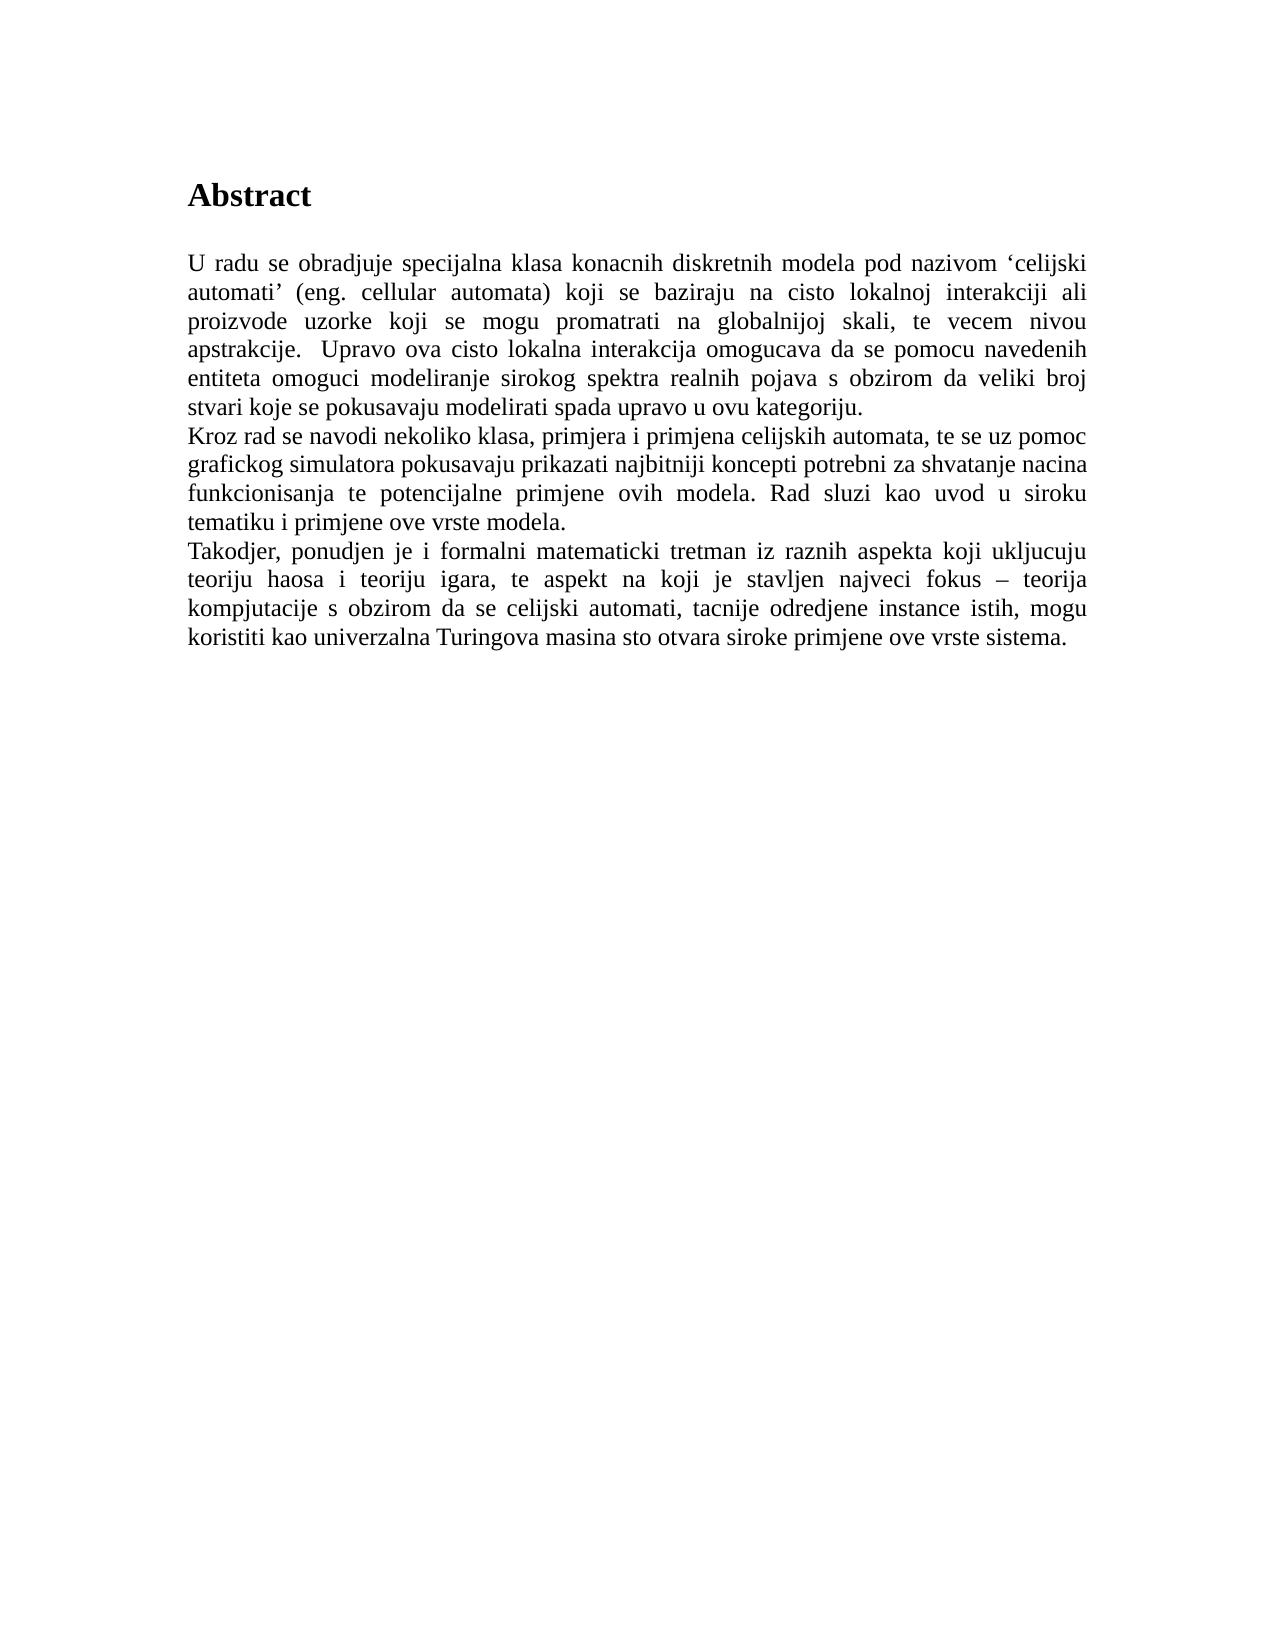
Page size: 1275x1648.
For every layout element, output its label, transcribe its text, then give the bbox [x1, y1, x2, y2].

text U radu se obradjuje specijalna klasa konacnih diskretnih modela pod nazivom ‘celijski automati’ (eng. cellular automata) koji se baziraju na cisto lokalnoj interakciji ali proizvode uzorke koji se mogu promatrati na globalnijoj skali, te vecem nivou apstrakcije. Upravo ova cisto lokalna interakcija omogucava da se pomocu navedenih entiteta omoguci modeliranje sirokog spektra realnih pojava s obzirom da veliki broj stvari koje se pokusavaju modelirati spada upravo u ovu kategoriju. [187, 248, 1088, 421]
text Kroz rad se navodi nekoliko klasa, primjera i primjena celijskih automata, te se uz pomoc grafickog simulatora pokusavaju prikazati najbitniji koncepti potrebni za shvatanje nacina funkcionisanja te potencijalne primjene ovih modela. Rad sluzi kao uvod u siroku tematiku i primjene ove vrste modela. [187, 421, 1088, 536]
subtitle Abstract [187, 175, 1088, 213]
text Takodjer, ponudjen je i formalni matematicki tretman iz raznih aspekta koji ukljucuju teoriju haosa i teoriju igara, te aspekt na koji je stavljen najveci fokus – teorija kompjutacije s obzirom da se celijski automati, tacnije odredjene instance istih, mogu koristiti kao univerzalna Turingova masina sto otvara siroke primjene ove vrste sistema. [187, 536, 1088, 651]
